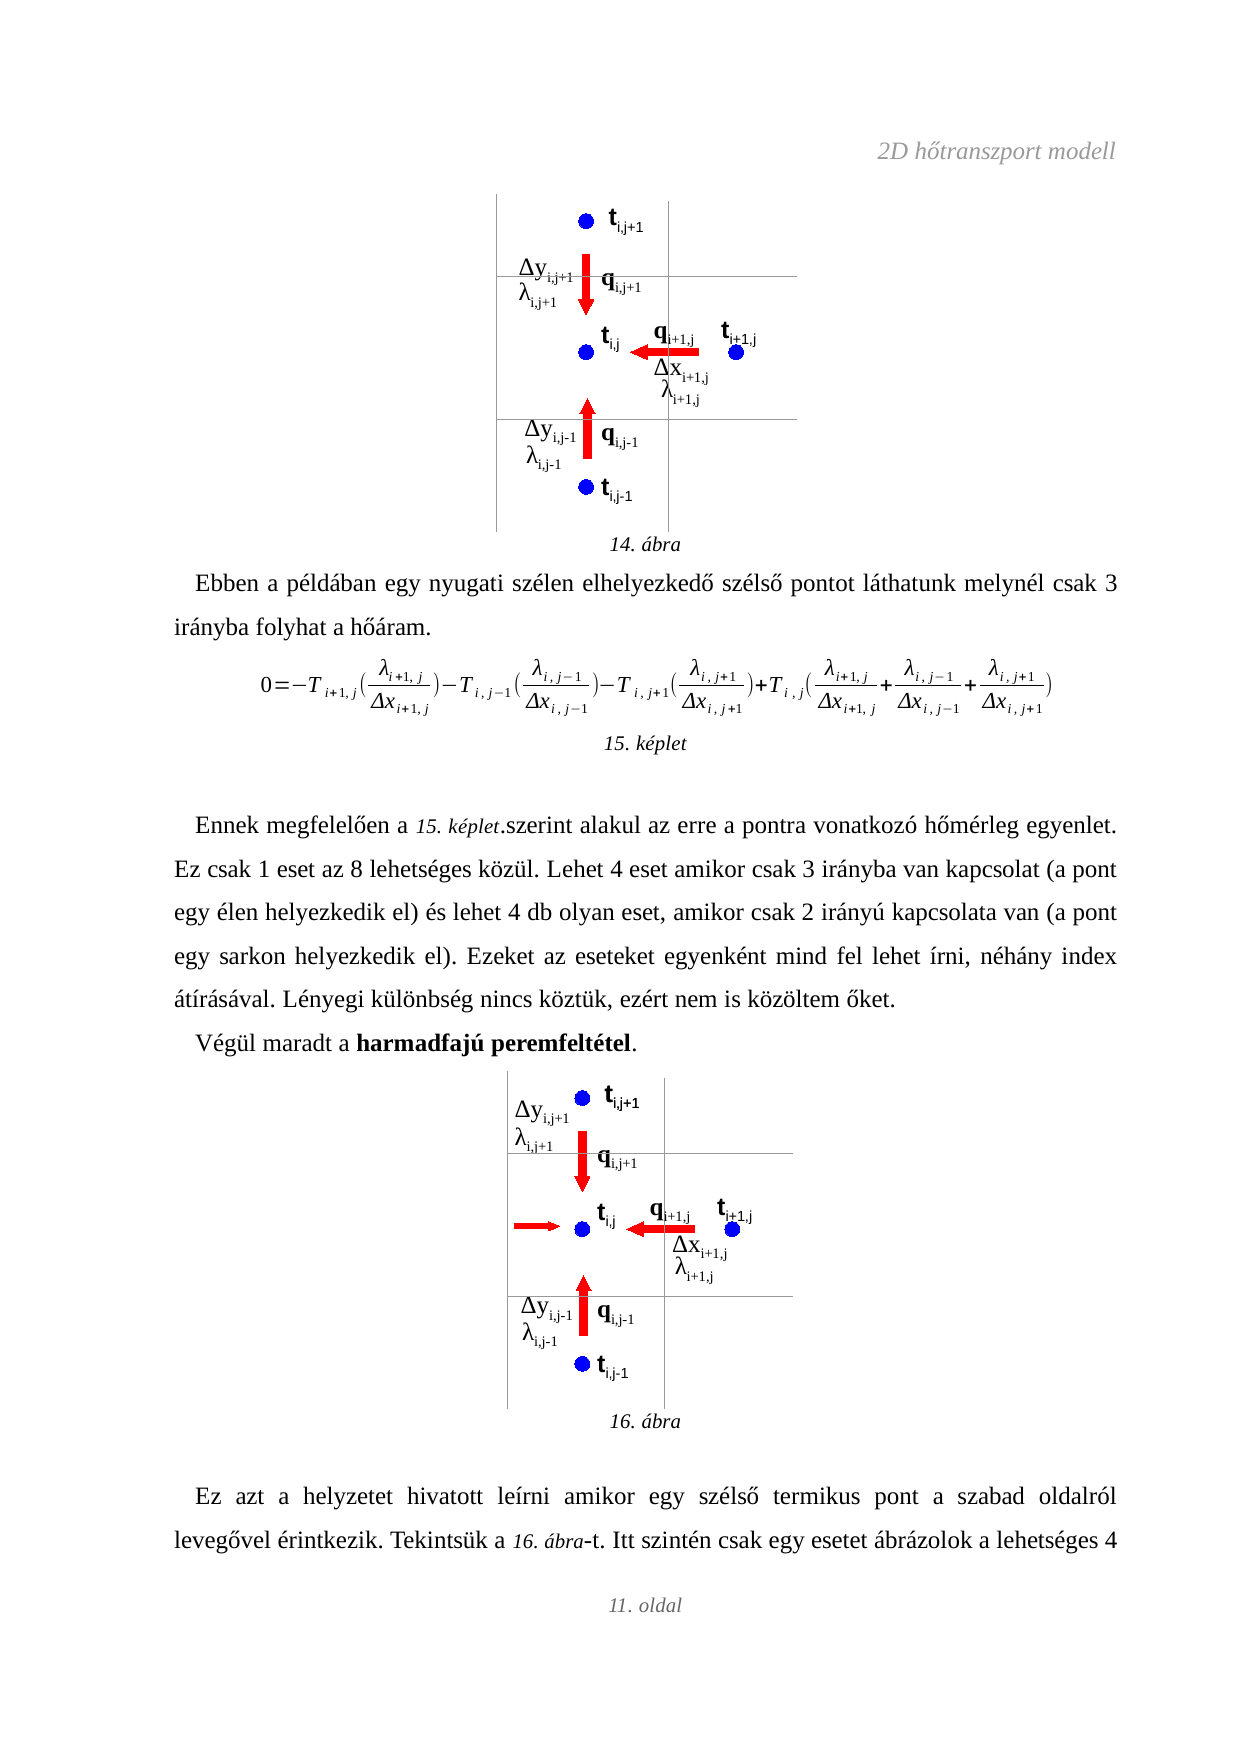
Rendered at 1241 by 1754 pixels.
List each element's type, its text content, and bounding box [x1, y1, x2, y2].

text Végül maradt a harmadfajú peremfeltétel. [174, 1028, 1118, 1057]
text Ebben a példában egy nyugati szélen elhelyezkedő szélső pontot láthatunk melynél csak 3 irányba folyhat a hőáram. [174, 568, 1118, 641]
text 14. ábra [174, 532, 1118, 556]
text 16. ábra [174, 1409, 1118, 1433]
text 15. képlet [174, 731, 1118, 755]
text Ennek megfelelően a 15. képlet.szerint alakul az erre a pontra vonatkozó hőmérleg egyenlet. Ez csak 1 eset az 8 lehetséges közül. Lehet 4 eset amikor csak 3 irányba van kapcsolat (a pont egy élen helyezkedik el) és lehet 4 db olyan eset, amikor csak 2 irányú kapcsolata van (a pont egy sarkon helyezkedik el). Ezeket az eseteket egyenként mind fel lehet írni, néhány index átírásával. Lényegi különbség nincs köztük, ezért nem is közöltem őket. [174, 810, 1118, 1013]
text Ez azt a helyzetet hivatott leírni amikor egy szélső termikus pont a szabad oldalról levegővel érintkezik. Tekintsük a 16. ábra-t. Itt szintén csak egy esetet ábrázolok a lehetséges 4 [174, 1481, 1118, 1554]
